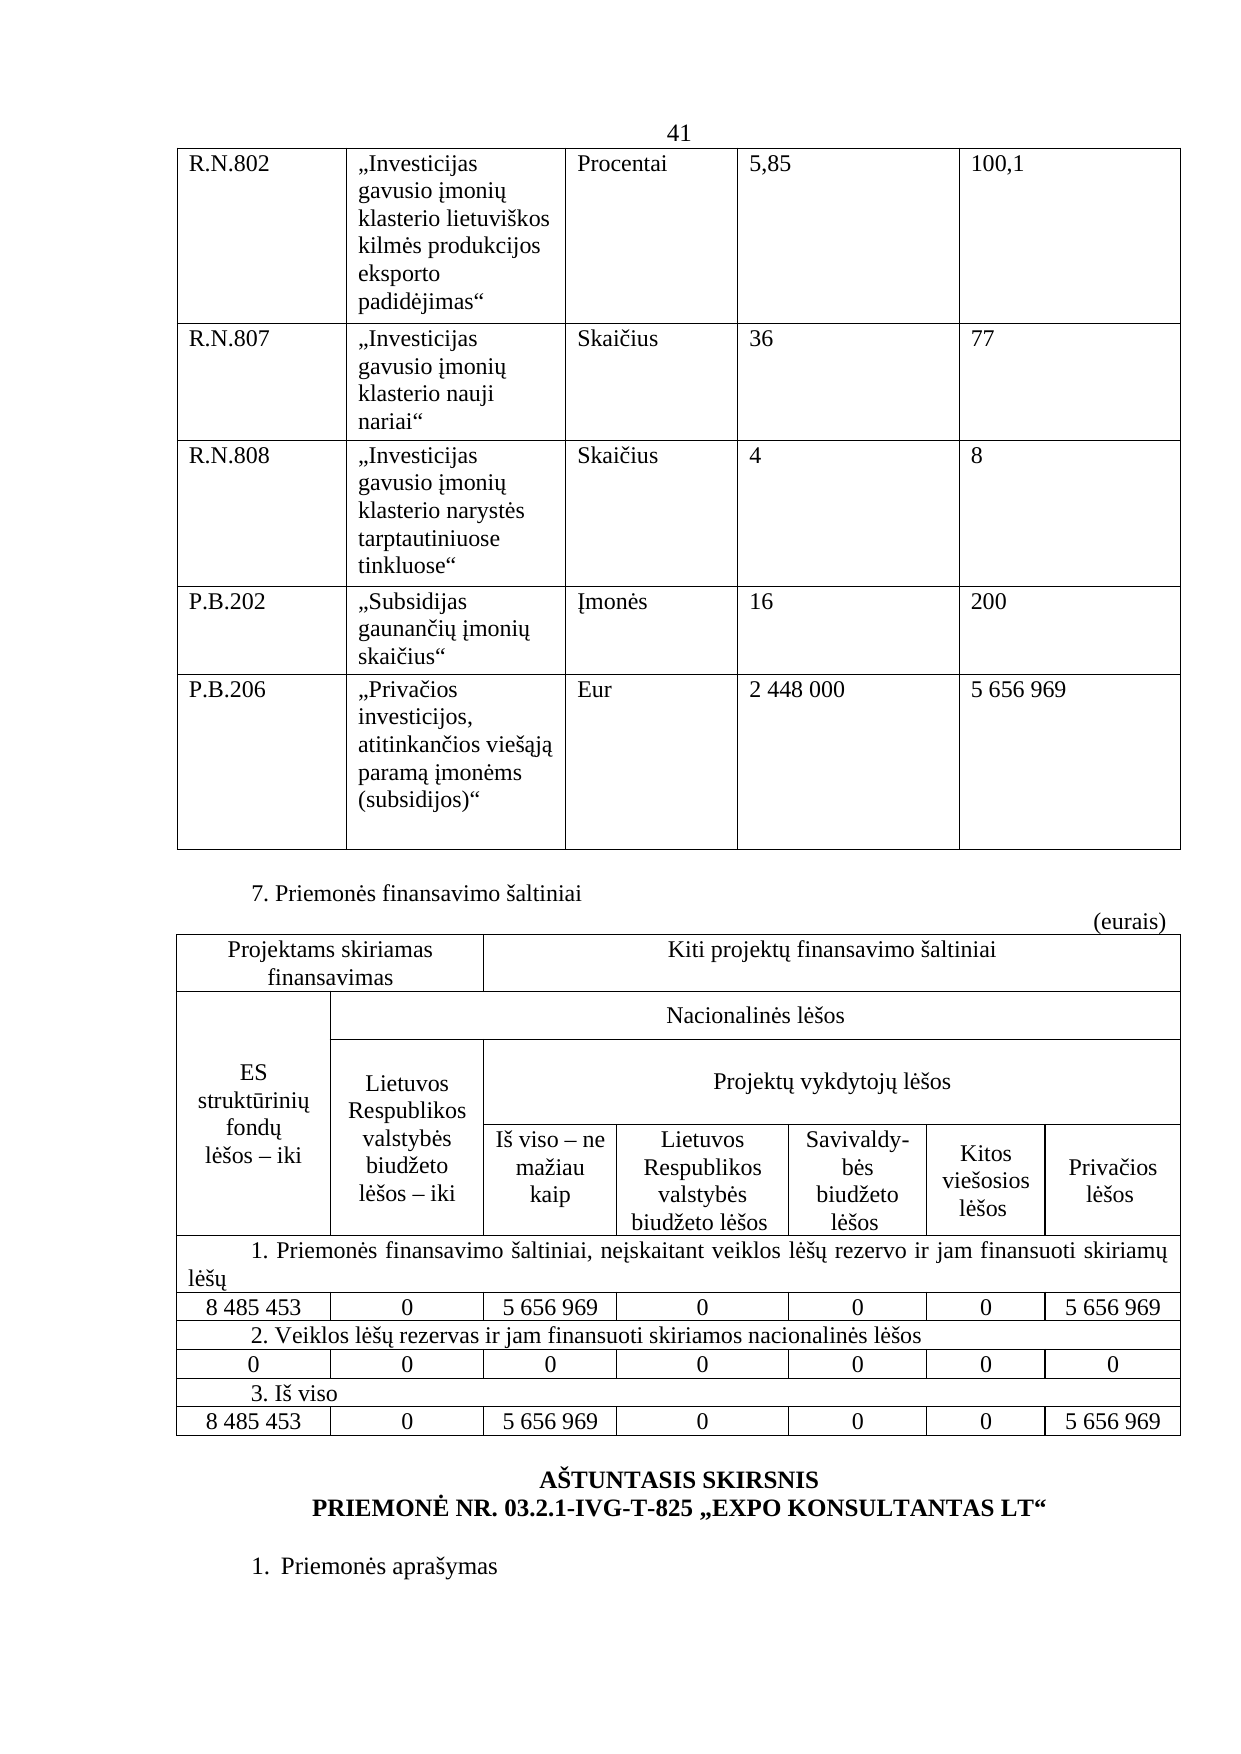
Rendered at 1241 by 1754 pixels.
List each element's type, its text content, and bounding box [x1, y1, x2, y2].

table_cell Lietuvos Respublikos valstybės biudžeto lėšos – iki [331, 1040, 483, 1235]
table_cell „Investicijas gavusio įmonių klasterio narystės tarptautiniuose tinkluose“ [347, 441, 565, 586]
table_cell 0 [927, 1407, 1044, 1435]
table_cell 2 448 000 [738, 675, 959, 849]
table_cell ES struktūrinių fondų lėšos – iki [177, 992, 330, 1235]
table_cell Kitos viešosios lėšos [927, 1125, 1044, 1235]
table_cell 0 [789, 1293, 926, 1320]
table_cell 0 [617, 1407, 788, 1435]
table_cell Iš viso – ne mažiau kaip [484, 1125, 616, 1235]
table_cell 200 [960, 587, 1180, 674]
table_cell 0 [617, 1350, 788, 1378]
table_cell 2. Veiklos lėšų rezervas ir jam finansuoti skiriamos nacionalinės lėšos [177, 1321, 1180, 1349]
table_cell 0 [927, 1350, 1044, 1378]
table_cell 0 [177, 1350, 330, 1378]
table_cell 77 [960, 324, 1180, 440]
table_cell 0 [331, 1293, 483, 1320]
table_cell 8 485 453 [177, 1407, 330, 1435]
table_cell 0 [617, 1293, 788, 1320]
table_cell 5,85 [738, 149, 959, 323]
table_header Kiti projektų finansavimo šaltiniai [484, 935, 1180, 991]
table_cell 0 [331, 1350, 483, 1378]
table_cell Savivaldy-bės biudžeto lėšos [789, 1125, 926, 1235]
table_cell 1. Priemonės finansavimo šaltiniai, neįskaitant veiklos lėšų rezervo ir jam finansuoti skiriamų lėšų [177, 1236, 1180, 1292]
text 7. Priemonės finansavimo šaltiniai [177, 879, 1181, 907]
table_cell 5 656 969 [484, 1407, 616, 1435]
table_cell Lietuvos Respublikos valstybės biudžeto lėšos [617, 1125, 788, 1235]
text (eurais) [177, 907, 1181, 934]
table_cell 0 [331, 1407, 483, 1435]
text AŠTUNTASIS SKIRSNIS [177, 1465, 1181, 1493]
table_cell 4 [738, 441, 959, 586]
table_cell 0 [927, 1293, 1044, 1320]
table_cell 36 [738, 324, 959, 440]
table_cell 5 656 969 [484, 1293, 616, 1320]
table_cell „Privačios investicijos, atitinkančios viešąją paramą įmonėms (subsidijos)“ [347, 675, 565, 849]
table_cell Skaičius [566, 441, 737, 586]
table_cell 8 485 453 [177, 1293, 330, 1320]
table_cell 0 [1046, 1350, 1180, 1378]
table_cell „Investicijas gavusio įmonių klasterio lietuviškos kilmės produkcijos eksporto padidėjimas“ [347, 149, 565, 323]
table_cell 5 656 969 [1046, 1407, 1180, 1435]
text PRIEMONĖ NR. 03.2.1-IVG-T-825 „EXPO KONSULTANTAS LT“ [177, 1493, 1181, 1522]
table_cell R.N.807 [178, 324, 346, 440]
table_cell „Investicijas gavusio įmonių klasterio nauji nariai“ [347, 324, 565, 440]
table_header Projektams skiriamas finansavimas [177, 935, 483, 991]
table_cell 3. Iš viso [177, 1379, 1180, 1406]
table_cell 8 [960, 441, 1180, 586]
table_cell Procentai [566, 149, 737, 323]
table_cell Skaičius [566, 324, 737, 440]
table_cell 5 656 969 [1046, 1293, 1180, 1320]
table_cell 5 656 969 [960, 675, 1180, 849]
table_cell P.B.206 [178, 675, 346, 849]
table_cell R.N.802 [178, 149, 346, 323]
table_cell 16 [738, 587, 959, 674]
table_cell 0 [484, 1350, 616, 1378]
table_cell „Subsidijas gaunančių įmonių skaičius“ [347, 587, 565, 674]
table_cell 100,1 [960, 149, 1180, 323]
table_cell Eur [566, 675, 737, 849]
table_cell Projektų vykdytojų lėšos [484, 1040, 1180, 1124]
table_cell Privačios lėšos [1046, 1125, 1180, 1235]
table_cell 0 [789, 1350, 926, 1378]
table_cell 0 [789, 1407, 926, 1435]
table_cell P.B.202 [178, 587, 346, 674]
text 1. Priemonės aprašymas [251, 1551, 1181, 1580]
table_cell Įmonės [566, 587, 737, 674]
table_cell R.N.808 [178, 441, 346, 586]
table_cell Nacionalinės lėšos [331, 992, 1180, 1039]
